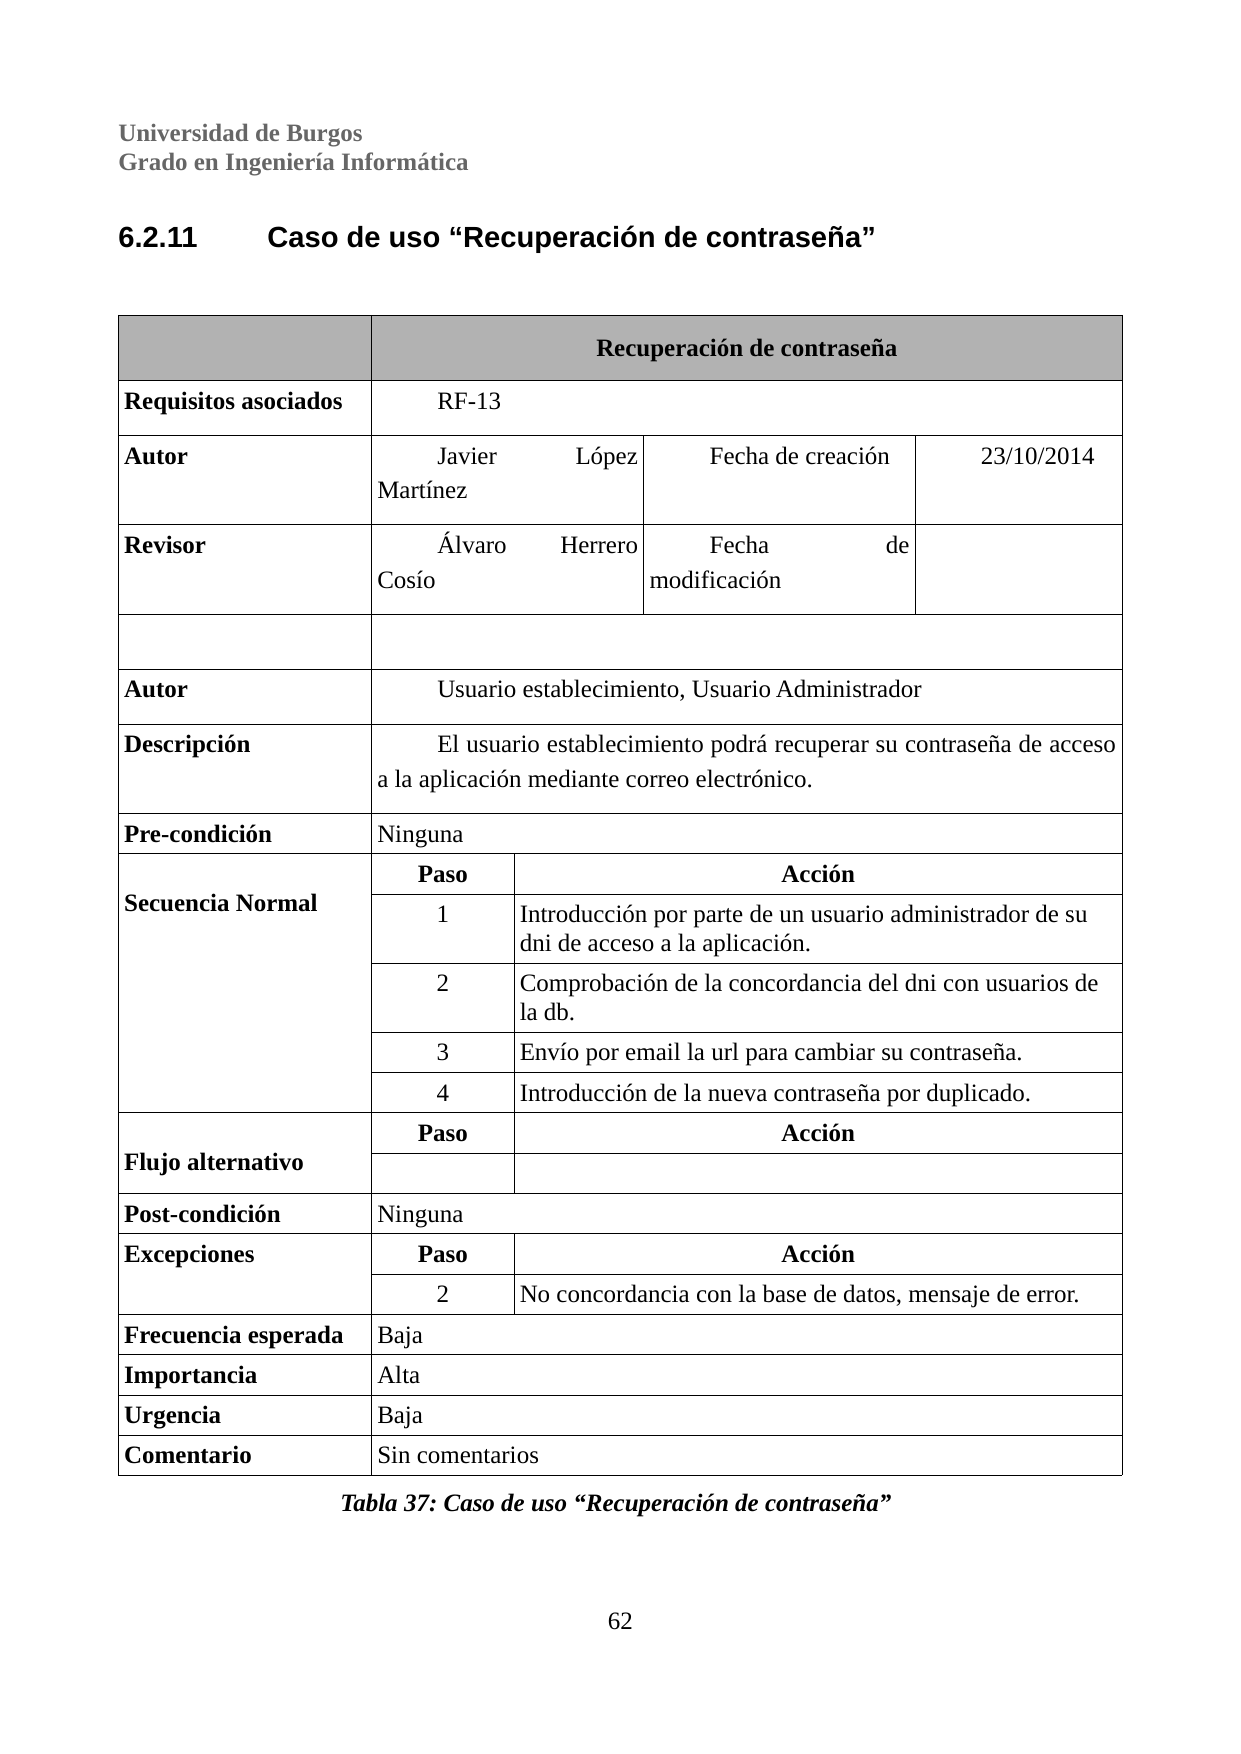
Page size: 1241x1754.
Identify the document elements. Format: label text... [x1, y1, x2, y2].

table_cell Paso [372, 854, 514, 893]
table_cell Baja [372, 1315, 1122, 1354]
table_cell 3 [372, 1033, 514, 1072]
table_cell Frecuencia esperada [119, 1315, 371, 1354]
table_cell Secuencia Normal [119, 854, 371, 1112]
table_cell Sin comentarios [372, 1436, 1122, 1475]
table_header [119, 316, 371, 380]
table_cell [372, 615, 1122, 669]
table_cell Introducción por parte de un usuario administrador de su dni de acceso a la aplicación. [515, 895, 1122, 963]
table_cell [916, 525, 1122, 614]
table_cell Descripción [119, 725, 371, 813]
table_cell Post-condición [119, 1194, 371, 1233]
table_cell Baja [372, 1396, 1122, 1435]
table_cell 2 [372, 964, 514, 1032]
table_cell Ninguna [372, 814, 1122, 853]
table_cell Fecha de modificación [644, 525, 915, 614]
table_cell Revisor [119, 525, 371, 614]
table_cell Usuario establecimiento, Usuario Administrador [372, 670, 1122, 723]
subtitle Caso de uso “Recuperación de contraseña” [118, 220, 1122, 253]
table_cell Autor [119, 436, 371, 524]
table_cell Paso [372, 1234, 514, 1273]
text Tabla 37: Caso de uso “Recuperación de contraseña” [118, 1488, 1122, 1516]
table_cell Requisitos asociados [119, 381, 371, 435]
table_cell Urgencia [119, 1396, 371, 1435]
table_cell El usuario establecimiento podrá recuperar su contraseña de acceso a la aplicación mediante correo electrónico. [372, 725, 1122, 813]
table_cell 4 [372, 1073, 514, 1112]
table_cell Fecha de creación [644, 436, 915, 524]
table_cell RF-13 [372, 381, 1122, 435]
table_cell Comprobación de la concordancia del dni con usuarios de la db. [515, 964, 1122, 1032]
table_cell Autor [119, 670, 371, 723]
table_cell Importancia [119, 1355, 371, 1394]
table_cell [372, 1154, 514, 1193]
table_cell [119, 615, 371, 669]
table_cell Flujo alternativo [119, 1113, 371, 1193]
table_cell Pre-condición [119, 814, 371, 853]
table_cell Comentario [119, 1436, 371, 1475]
table_cell 2 [372, 1275, 514, 1314]
table_cell Paso [372, 1113, 514, 1153]
table_cell Ninguna [372, 1194, 1122, 1233]
table_cell 23/10/2014 [916, 436, 1122, 524]
table_cell Acción [515, 854, 1122, 893]
table_cell Acción [515, 1113, 1122, 1153]
table_cell Envío por email la url para cambiar su contraseña. [515, 1033, 1122, 1072]
table_cell Alta [372, 1355, 1122, 1394]
table_cell No concordancia con la base de datos, mensaje de error. [515, 1275, 1122, 1314]
table_cell Álvaro Herrero Cosío [372, 525, 643, 614]
table_cell Excepciones [119, 1234, 371, 1314]
table_header Recuperación de contraseña [372, 316, 1122, 380]
table_cell Introducción de la nueva contraseña por duplicado. [515, 1073, 1122, 1112]
table_cell [515, 1154, 1122, 1193]
table_cell Acción [515, 1234, 1122, 1273]
table_cell Javier López Martínez [372, 436, 643, 524]
table_cell 1 [372, 895, 514, 963]
